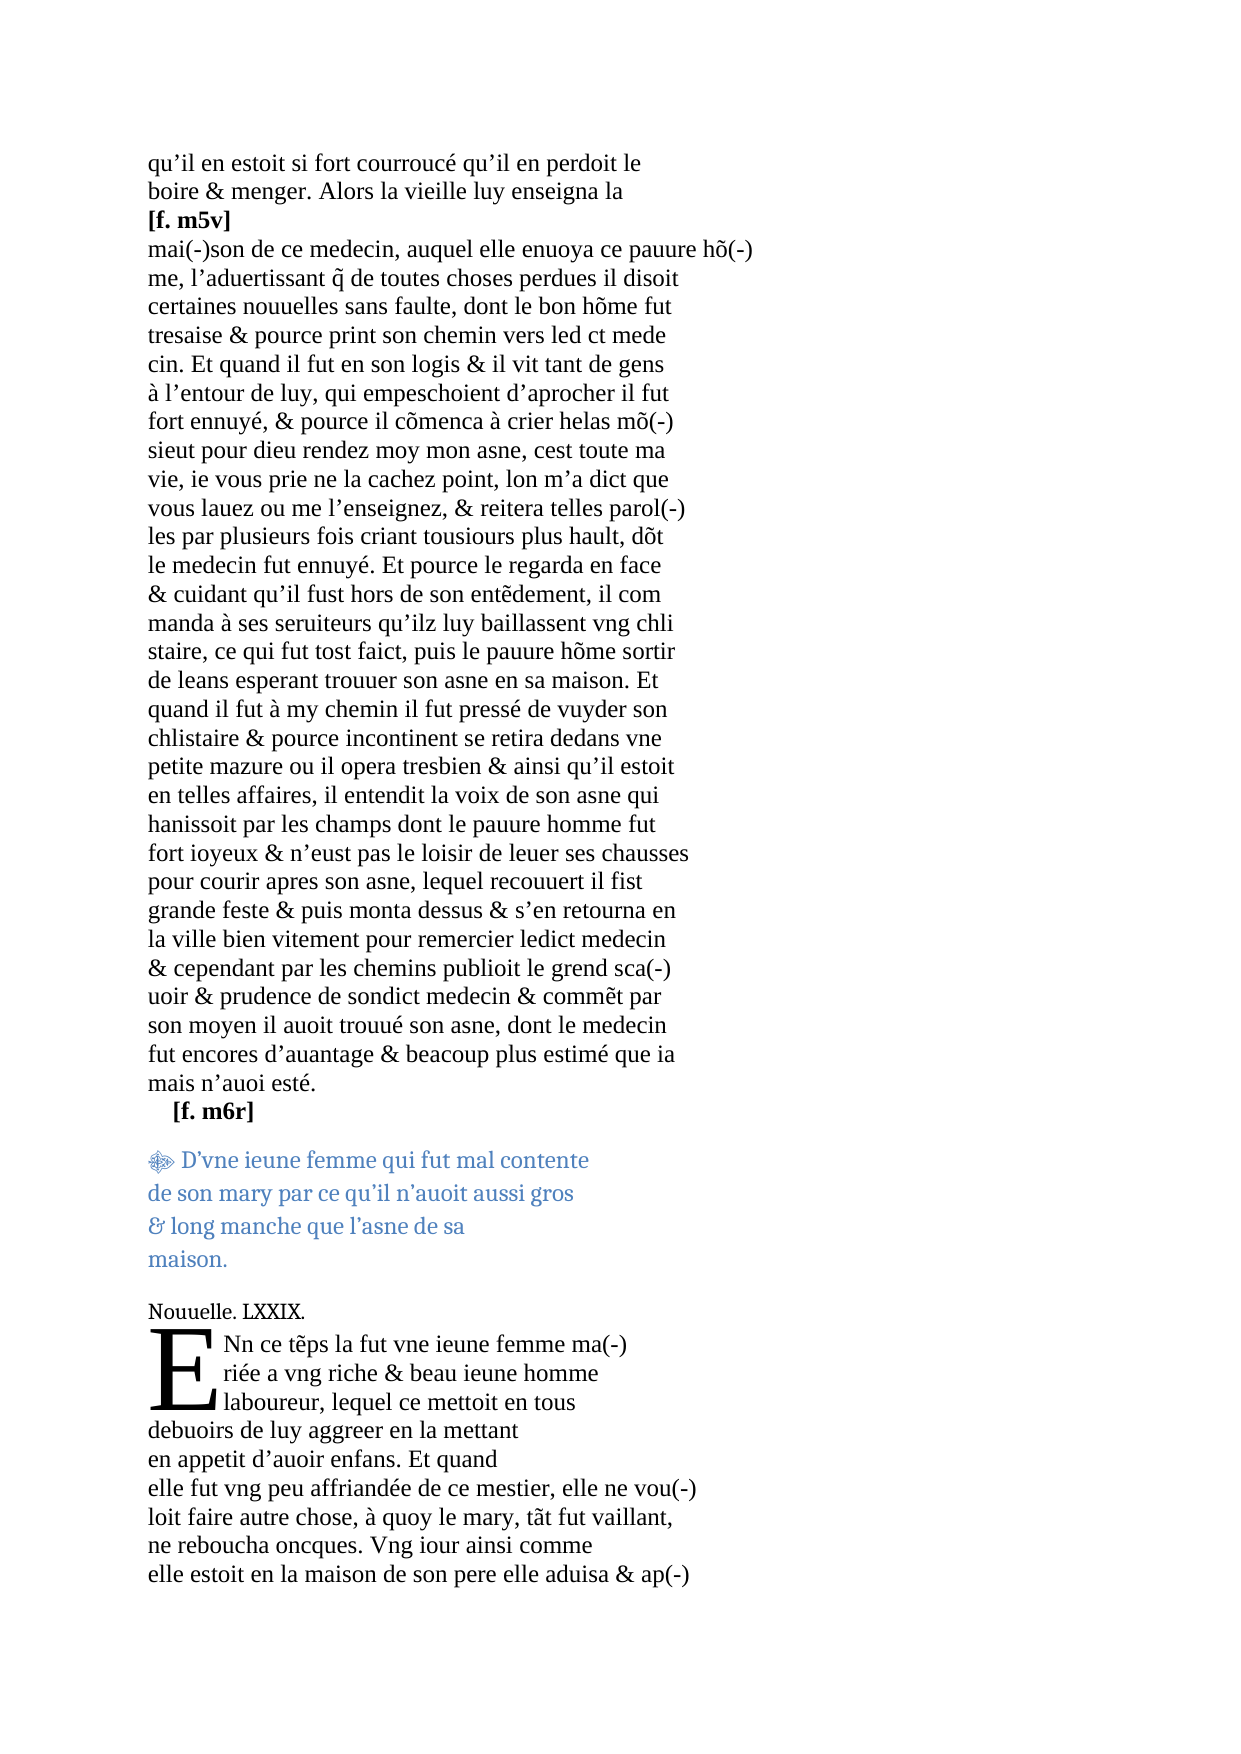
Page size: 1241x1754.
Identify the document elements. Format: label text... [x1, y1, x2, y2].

text [f. m6r] [148, 1096, 1093, 1125]
text ENn ce tẽps la fut vne ieune femme ma(-) riée a vng riche & beau ieune homme laboureur, lequel ce mettoit en tous debuoirs de luy aggreer en la mettant en appetit d’auoir enfans. Et quand elle fut vng peu affriandée de ce mestier, elle ne vou(-) loit faire autre chose, à quoy le mary, tãt fut vaillant, ne reboucha oncques. Vng iour ainsi comme elle estoit en la maison de son pere elle aduisa & ap(-) [148, 1329, 1093, 1588]
subtitle Nouuelle. LXXIX. [148, 1299, 1093, 1325]
text qu’il en estoit si fort courroucé qu’il en perdoit le boire & menger. Alors la vieille luy enseigna la [f. m5v] mai(-)son de ce medecin, auquel elle enuoya ce pauure hõ(-) me, l’aduertissant q̃ de toutes choses perdues il disoit certaines nouuelles sans faulte, dont le bon hõme fut tresaise & pource print son chemin vers led ct mede cin. Et quand il fut en son logis & il vit tant de gens à l’entour de luy, qui empeschoient d’aprocher il fut fort ennuyé, & pource il cõmenca à crier helas mõ(-) sieut pour dieu rendez moy mon asne, cest toute ma vie, ie vous prie ne la cachez point, lon m’a dict que vous lauez ou me l’enseignez, & reitera telles parol(-) les par plusieurs fois criant tousiours plus hault, dõt le medecin fut ennuyé. Et pource le regarda en face & cuidant qu’il fust hors de son entẽdement, il com manda à ses seruiteurs qu’ilz luy baillassent vng chli staire, ce qui fut tost faict, puis le pauure hõme sortir de leans esperant trouuer son asne en sa maison. Et quand il fut à my chemin il fut pressé de vuyder son chlistaire & pource incontinent se retira dedans vne petite mazure ou il opera tresbien & ainsi qu’il estoit en telles affaires, il entendit la voix de son asne qui hanissoit par les champs dont le pauure homme fut fort ioyeux & n’eust pas le loisir de leuer ses chausses pour courir apres son asne, lequel recouuert il fist grande feste & puis monta dessus & s’en retourna en la ville bien vitement pour remercier ledict medecin & cependant par les chemins publioit le grend sca(-) uoir & prudence de sondict medecin & commẽt par son moyen il auoit trouué son asne, dont le medecin fut encores d’auantage & beacoup plus estimé que ia mais n’auoi esté. [148, 148, 1093, 1096]
subtitle ❧ D’vne ieune femme qui fut mal contente de son mary par ce qu’il n’auoit aussi gros & long manche que l’asne de sa maison. [148, 1146, 1093, 1274]
